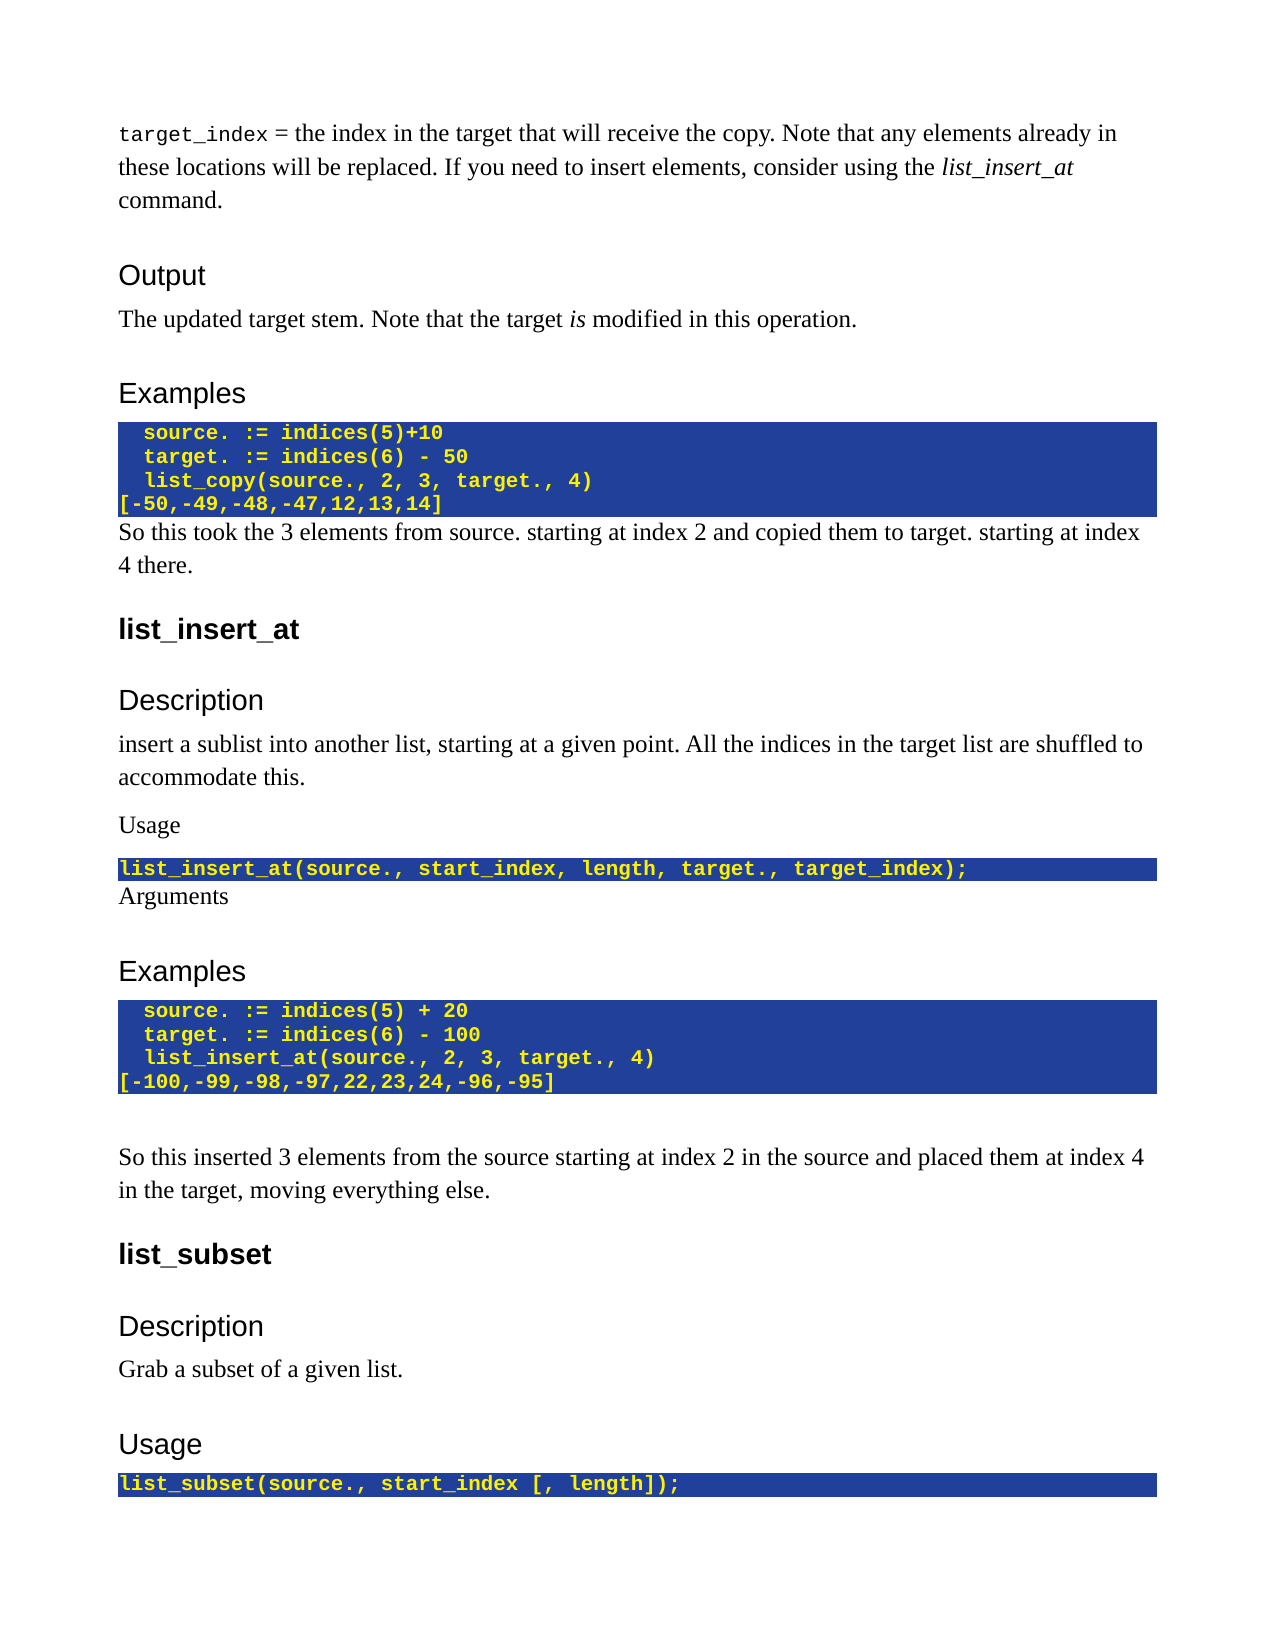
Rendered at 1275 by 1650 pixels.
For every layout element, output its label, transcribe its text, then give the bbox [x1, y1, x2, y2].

text [-50,-49,-48,-47,12,13,14] [118, 493, 1157, 517]
text Usage [118, 810, 1157, 839]
text So this inserted 3 elements from the source starting at index 2 in the source and placed them at index 4 in the target, moving everything else. [118, 1142, 1157, 1204]
text target. := indices(6) - 100 [118, 1023, 1157, 1047]
text list_copy(source., 2, 3, target., 4) [118, 469, 1157, 493]
text list_insert_at(source., start_index, length, target., target_index); [118, 858, 1157, 881]
subtitle Output [118, 258, 1157, 291]
text The updated target stem. Note that the target is modified in this operation. [118, 304, 1157, 332]
subtitle Usage [118, 1427, 1157, 1461]
text Arguments [118, 881, 1157, 910]
text insert a sublist into another list, starting at a given point. All the indices in the target list are shuffled to accommodate this. [118, 729, 1157, 791]
subtitle Description [118, 683, 1157, 717]
subtitle list_insert_at [118, 612, 1157, 646]
subtitle list_subset [118, 1237, 1157, 1271]
text list_subset(source., start_index [, length]); [118, 1473, 1157, 1497]
text list_insert_at(source., 2, 3, target., 4) [118, 1047, 1157, 1071]
text Grab a subset of a given list. [118, 1354, 1157, 1383]
text target_index = the index in the target that will receive the copy. Note that any elements already in these locations will be replaced. If you need to insert elements, consider using the list_insert_at command. [118, 118, 1157, 214]
text source. := indices(5)+10 [118, 422, 1157, 446]
subtitle Examples [118, 954, 1157, 987]
text source. := indices(5) + 20 [118, 1000, 1157, 1023]
subtitle Examples [118, 376, 1157, 410]
subtitle Description [118, 1308, 1157, 1342]
text So this took the 3 elements from source. starting at index 2 and copied them to target. starting at index 4 there. [118, 517, 1157, 579]
text [-100,-99,-98,-97,22,23,24,-96,-95] [118, 1071, 1157, 1094]
text target. := indices(6) - 50 [118, 446, 1157, 469]
